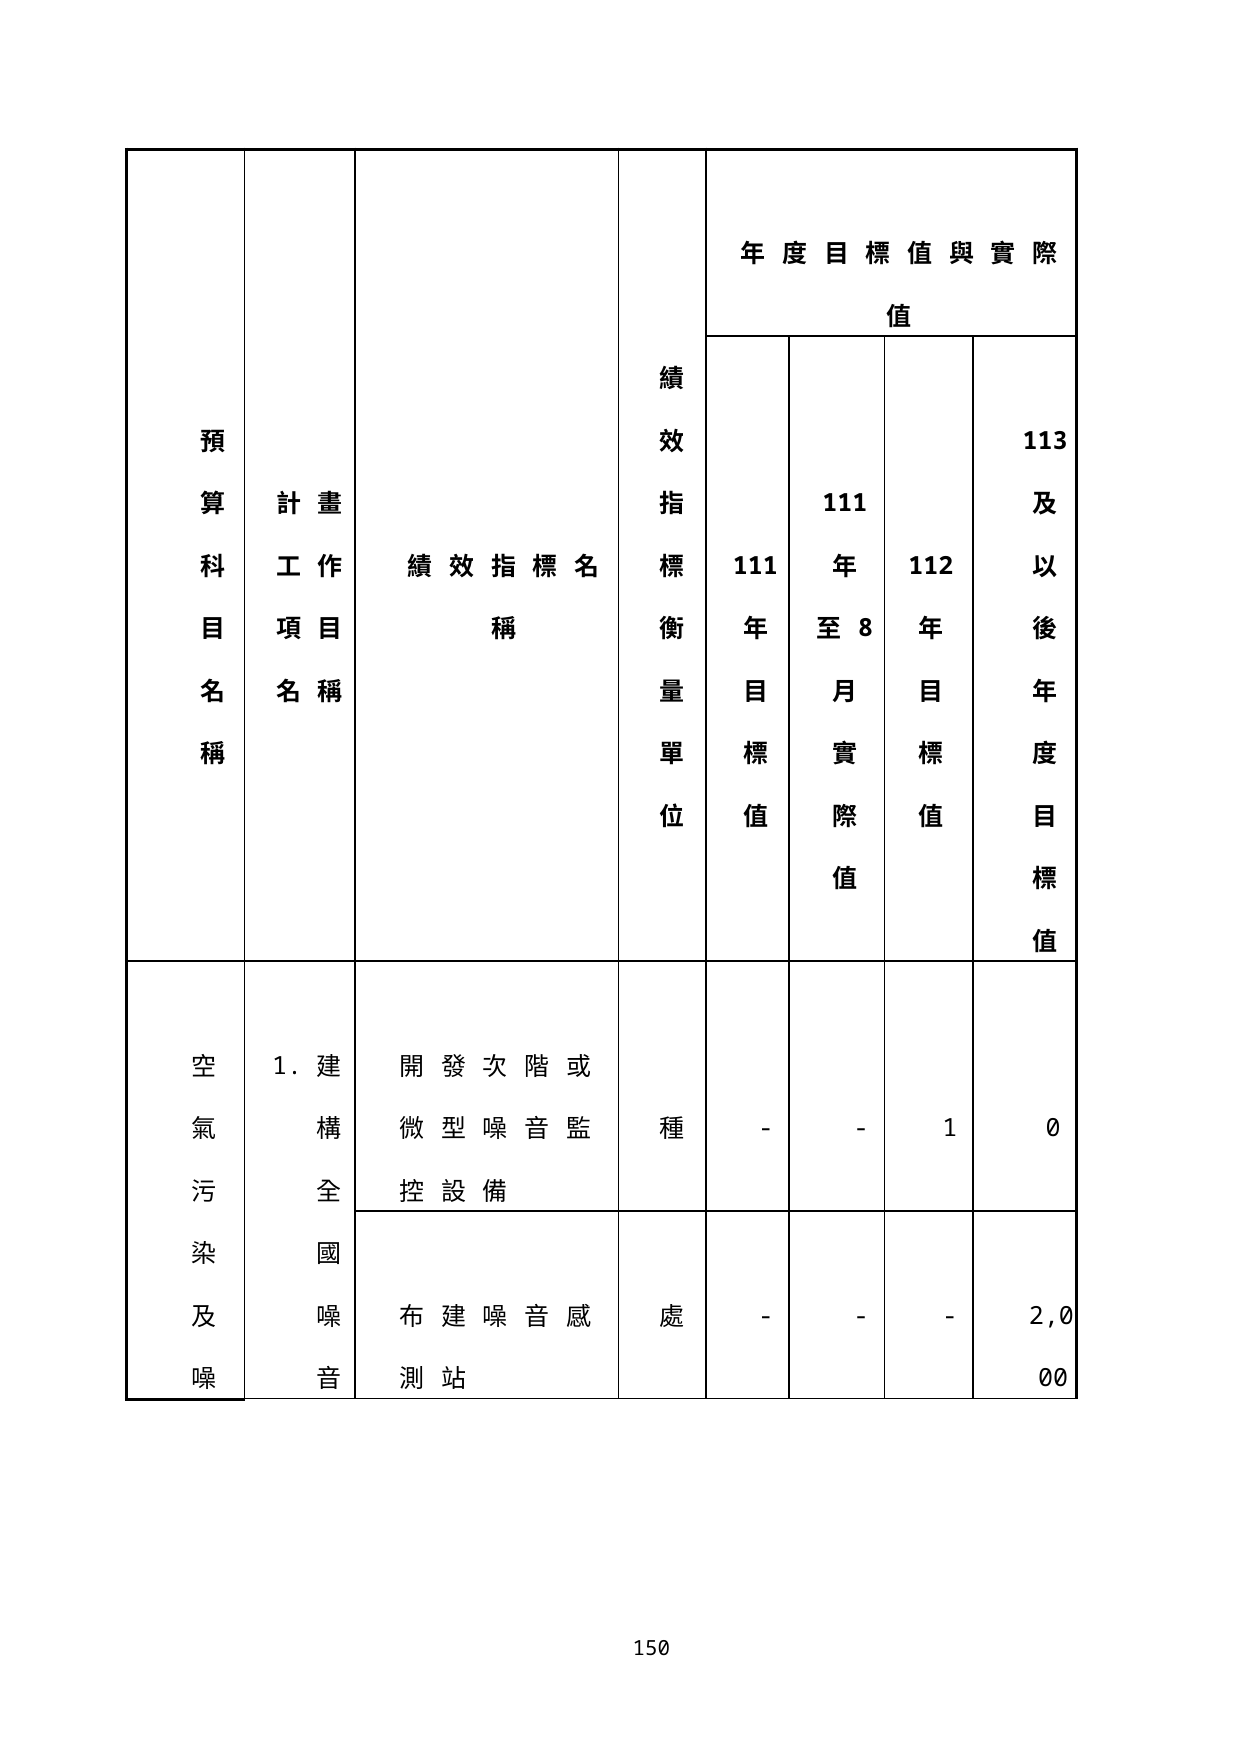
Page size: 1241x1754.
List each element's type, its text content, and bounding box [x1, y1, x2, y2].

table_cell - [707, 1212, 788, 1398]
table_cell 1.建構全國噪音 [245, 962, 354, 1398]
table_cell 1 [885, 962, 972, 1210]
table_cell 111年目標值 [707, 337, 788, 960]
table_header 績效指標名稱 [356, 151, 618, 960]
table_cell - [790, 1212, 884, 1398]
table_header 預算科目名稱 [128, 151, 244, 960]
table_header 計畫工作項目名稱 [245, 151, 354, 960]
table_cell 113及以後年度目標值 [974, 337, 1075, 960]
table_cell - [790, 962, 884, 1210]
table_cell 開發次階或微型噪音監控設備 [356, 962, 618, 1210]
table_cell 布建噪音感測站 [356, 1212, 618, 1398]
table_cell 種 [619, 962, 705, 1210]
table_cell - [707, 962, 788, 1210]
table_cell - [885, 1212, 972, 1398]
table_cell 處 [619, 1212, 705, 1398]
table_header 績效指標衡量單位 [619, 151, 705, 960]
table_cell 0 [974, 962, 1075, 1210]
table_cell 空氣污染及噪 [128, 962, 244, 1398]
table_cell 2,000 [974, 1212, 1075, 1398]
table_header 年度目標值與實際值 [707, 151, 1075, 335]
table_cell 112年目標值 [885, 337, 972, 960]
table_cell 111年至8月實際值 [790, 337, 884, 960]
